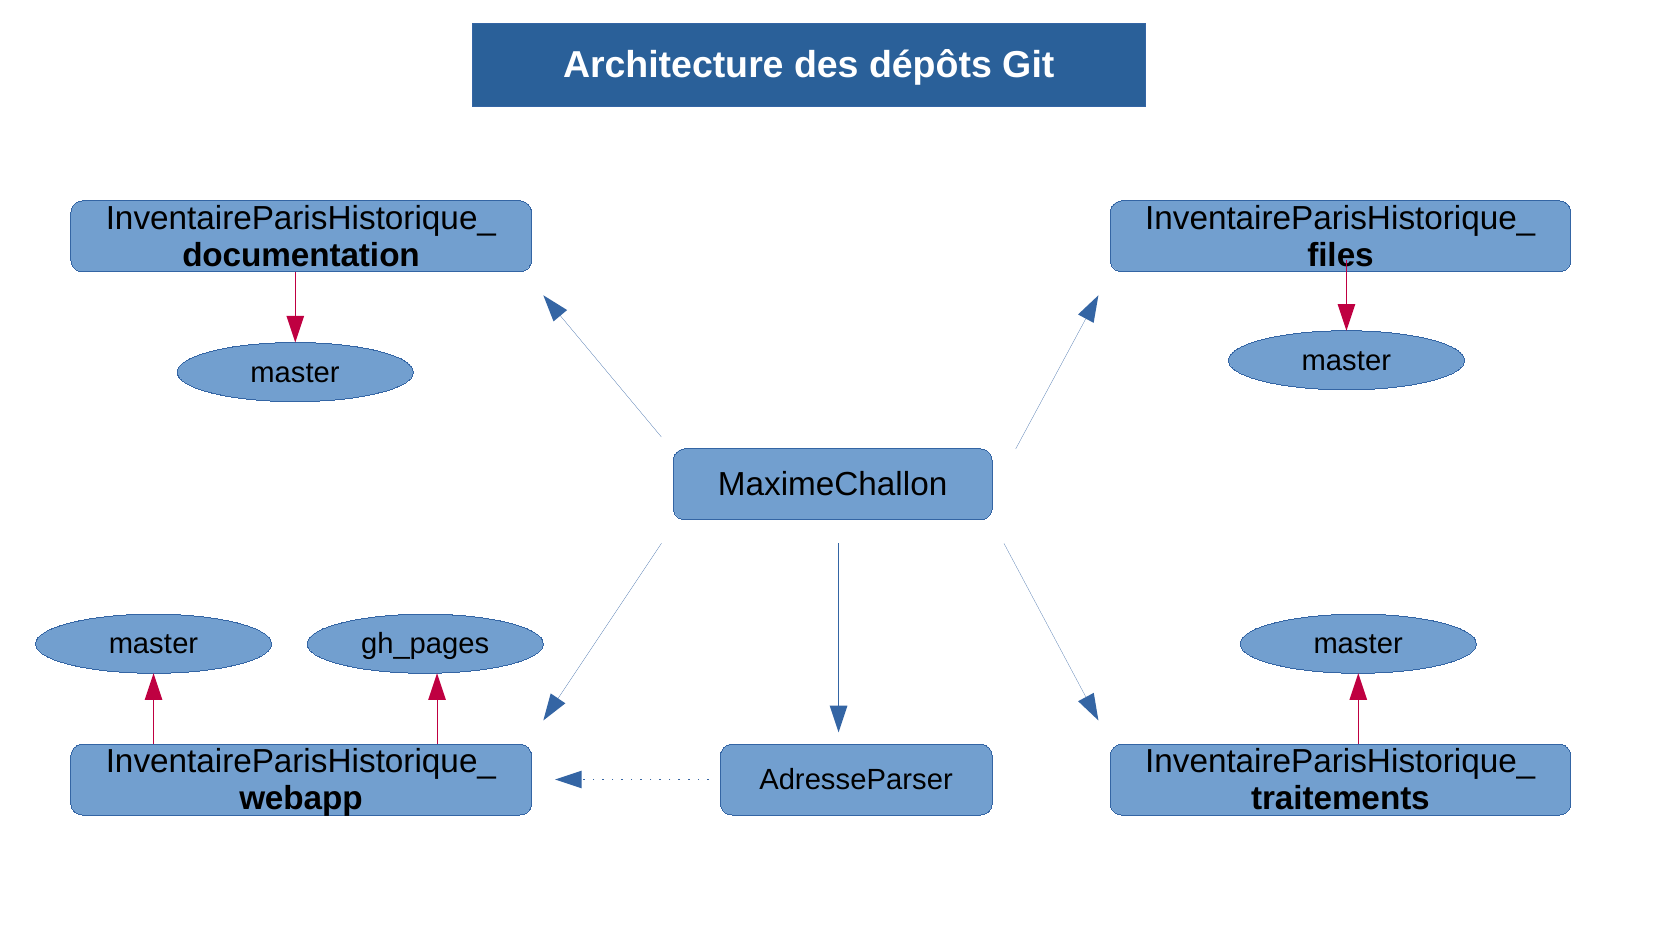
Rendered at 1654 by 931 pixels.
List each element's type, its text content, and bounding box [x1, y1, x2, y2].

text_box InventaireParisHistorique_ traitements [1110, 744, 1571, 816]
text_box gh_pages [307, 614, 544, 674]
text_box InventaireParisHistorique_ webapp [70, 744, 532, 816]
text_box InventaireParisHistorique_ files [1110, 200, 1571, 272]
text_box AdresseParser [720, 744, 993, 816]
text_box master [35, 614, 272, 674]
text_box MaximeChallon [673, 448, 993, 520]
text_box InventaireParisHistorique_ documentation [70, 200, 532, 272]
text_box master [1240, 614, 1477, 674]
text_box master [177, 342, 414, 402]
text_box master [1228, 330, 1465, 390]
text_box Architecture des dépôts Git [472, 23, 1146, 107]
